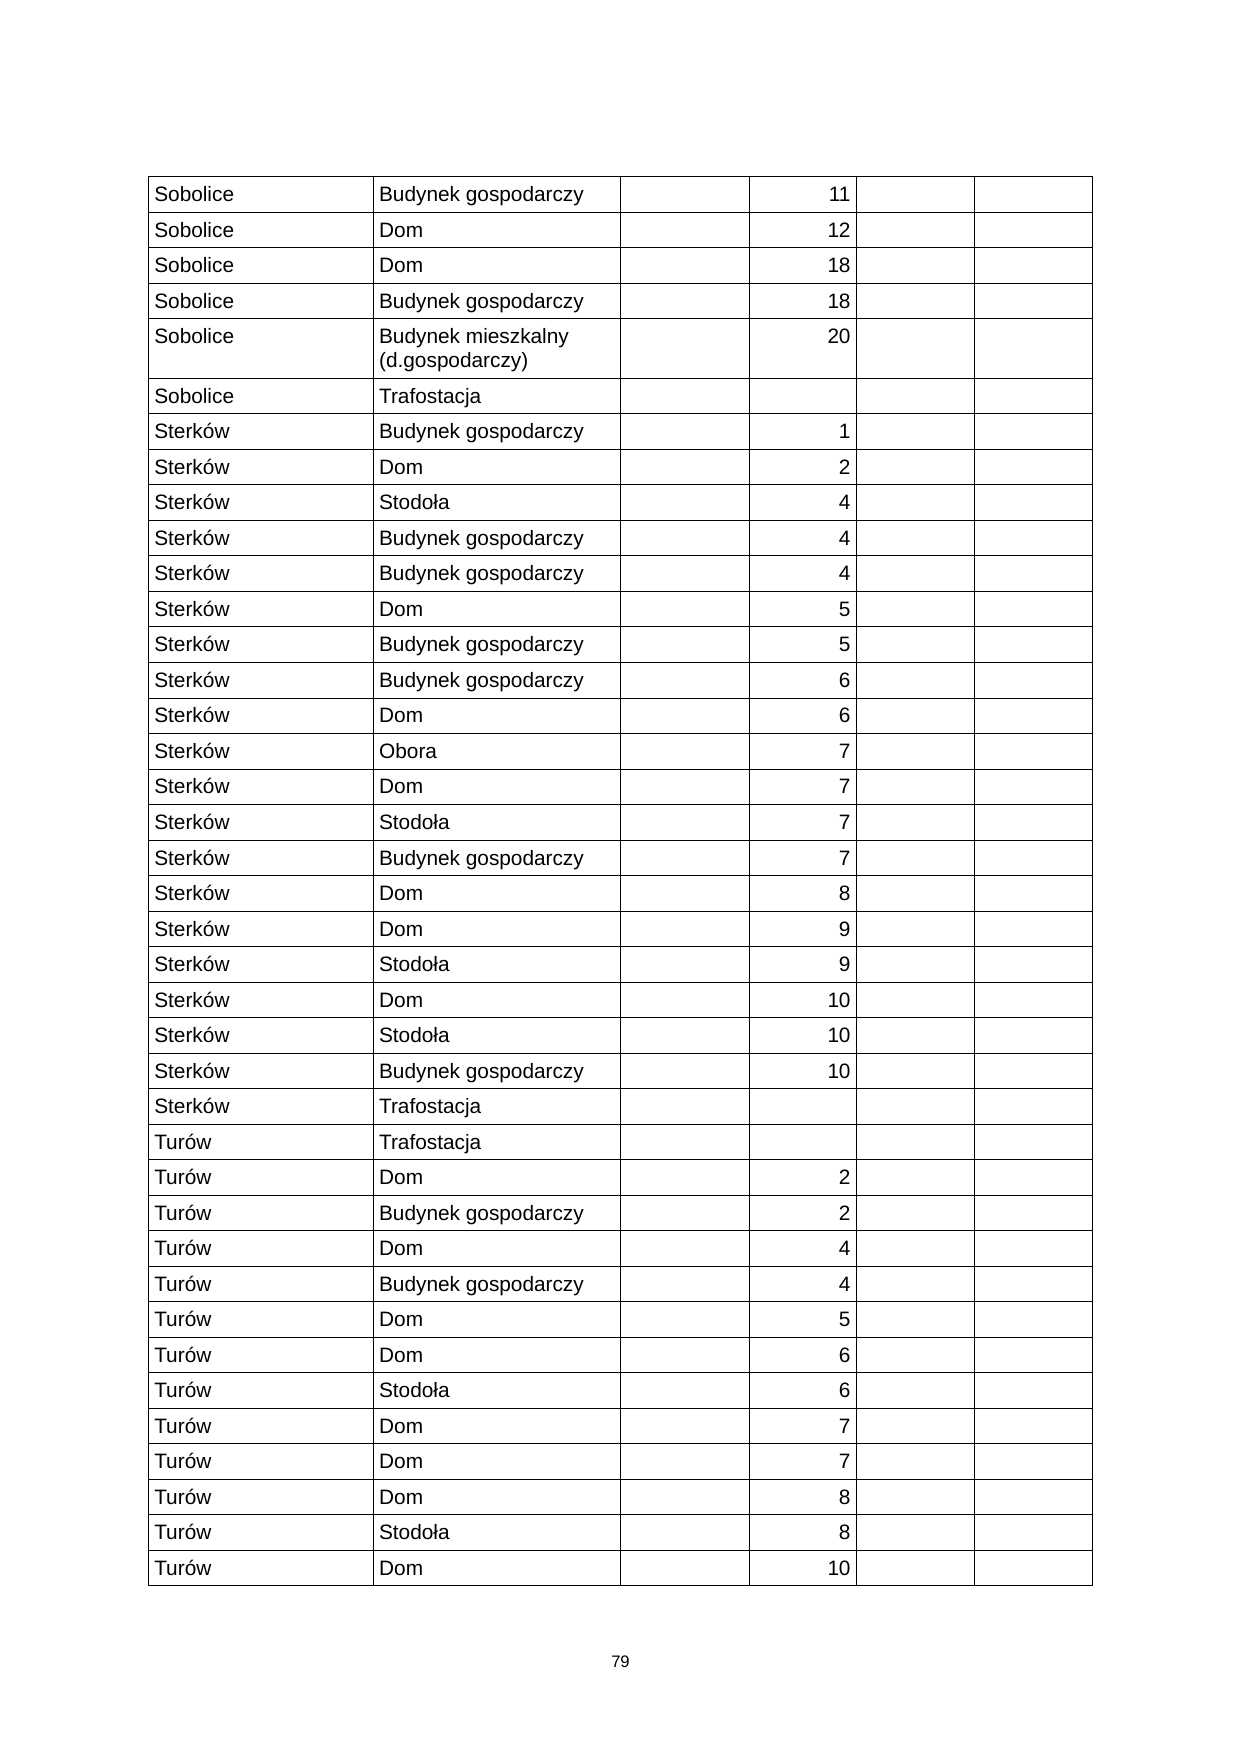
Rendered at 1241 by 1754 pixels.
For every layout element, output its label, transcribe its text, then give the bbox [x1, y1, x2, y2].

table_cell [750, 379, 856, 413]
table_cell [621, 1551, 749, 1585]
table_cell Sobolice [149, 284, 373, 318]
table_cell [750, 1125, 856, 1159]
table_cell Sterków [149, 1089, 373, 1124]
table_cell Dom [374, 912, 620, 946]
table_cell Budynek gospodarczy [374, 1267, 620, 1301]
table_cell Sterków [149, 734, 373, 768]
table_cell Stodoła [374, 1515, 620, 1550]
table_cell [975, 1054, 1092, 1088]
table_cell 7 [750, 770, 856, 804]
table_cell 5 [750, 1302, 856, 1337]
table_cell [975, 841, 1092, 875]
table_cell [621, 983, 749, 1017]
table_cell [975, 627, 1092, 662]
table_cell [975, 912, 1092, 946]
table_cell [975, 485, 1092, 520]
table_cell Sterków [149, 1018, 373, 1053]
table_cell [621, 592, 749, 626]
table_cell Turów [149, 1125, 373, 1159]
table_cell Dom [374, 213, 620, 247]
table_cell [975, 734, 1092, 768]
table_cell Dom [374, 983, 620, 1017]
table_cell [857, 1373, 974, 1408]
table_cell Dom [374, 248, 620, 283]
table_cell [857, 1018, 974, 1053]
table_cell Dom [374, 450, 620, 484]
table_cell Budynek gospodarczy [374, 414, 620, 449]
table_cell Sobolice [149, 379, 373, 413]
table_cell [857, 284, 974, 318]
table_cell [975, 319, 1092, 378]
table_cell 5 [750, 627, 856, 662]
table_cell Turów [149, 1515, 373, 1550]
table_cell [621, 770, 749, 804]
table_cell [975, 521, 1092, 555]
table_cell [975, 284, 1092, 318]
table_cell Sterków [149, 947, 373, 982]
table_cell [621, 627, 749, 662]
table_cell [857, 1409, 974, 1443]
table_cell 4 [750, 521, 856, 555]
table_cell [621, 1515, 749, 1550]
table_cell 5 [750, 592, 856, 626]
table_cell [975, 213, 1092, 247]
table_cell Turów [149, 1196, 373, 1230]
table_cell Sterków [149, 770, 373, 804]
table_cell Sterków [149, 805, 373, 839]
table_cell [621, 699, 749, 733]
table_cell 2 [750, 1196, 856, 1230]
table_cell 8 [750, 1480, 856, 1514]
table_cell [621, 947, 749, 982]
table_cell 7 [750, 1409, 856, 1443]
table_cell 6 [750, 663, 856, 697]
table_cell [621, 1160, 749, 1195]
table_cell [621, 1444, 749, 1479]
table_cell Budynek gospodarczy [374, 841, 620, 875]
table_cell 9 [750, 947, 856, 982]
table_cell [857, 213, 974, 247]
table_cell 18 [750, 284, 856, 318]
table_cell [621, 521, 749, 555]
table_cell 4 [750, 485, 856, 520]
table_cell 4 [750, 1267, 856, 1301]
table_cell 10 [750, 983, 856, 1017]
table_cell [857, 1231, 974, 1266]
table_cell [975, 1515, 1092, 1550]
table_cell Dom [374, 876, 620, 911]
table_cell [975, 1551, 1092, 1585]
table_cell Turów [149, 1444, 373, 1479]
table_cell Stodoła [374, 805, 620, 839]
table_cell [975, 805, 1092, 839]
table_cell [621, 213, 749, 247]
table_cell [975, 1089, 1092, 1124]
table_cell [621, 1089, 749, 1124]
table_cell [857, 1160, 974, 1195]
table_cell [621, 485, 749, 520]
table_cell [621, 1054, 749, 1088]
table_cell Sterków [149, 521, 373, 555]
table_cell [857, 663, 974, 697]
table_cell [975, 1231, 1092, 1266]
table_cell Trafostacja [374, 379, 620, 413]
table_cell [857, 912, 974, 946]
table_cell [621, 556, 749, 591]
table_cell Dom [374, 770, 620, 804]
table_cell [975, 1018, 1092, 1053]
table_cell 4 [750, 1231, 856, 1266]
table_cell [857, 876, 974, 911]
table_cell Dom [374, 1551, 620, 1585]
table_cell 7 [750, 1444, 856, 1479]
table_cell Budynek gospodarczy [374, 1196, 620, 1230]
table_cell Sterków [149, 592, 373, 626]
table_cell Dom [374, 1444, 620, 1479]
table_cell 20 [750, 319, 856, 378]
table_cell [857, 770, 974, 804]
table_cell 10 [750, 1054, 856, 1088]
table_cell 8 [750, 876, 856, 911]
table_cell [621, 912, 749, 946]
table_cell Sterków [149, 912, 373, 946]
table_cell [975, 414, 1092, 449]
table_cell [975, 699, 1092, 733]
table_cell Dom [374, 1231, 620, 1266]
table_cell [975, 983, 1092, 1017]
table_cell 8 [750, 1515, 856, 1550]
table_cell Dom [374, 1409, 620, 1443]
table_cell [975, 556, 1092, 591]
table_cell [857, 414, 974, 449]
table_cell [857, 1338, 974, 1372]
table_cell 1 [750, 414, 856, 449]
table_cell [975, 450, 1092, 484]
table_cell [857, 1267, 974, 1301]
table_cell [857, 1089, 974, 1124]
table_cell Turów [149, 1231, 373, 1266]
table_cell [621, 1018, 749, 1053]
table_cell [975, 1267, 1092, 1301]
table_cell 7 [750, 805, 856, 839]
table_cell Sterków [149, 983, 373, 1017]
table_cell Sterków [149, 663, 373, 697]
table_cell [621, 414, 749, 449]
table_cell [857, 841, 974, 875]
table_cell 6 [750, 699, 856, 733]
table_cell [621, 1267, 749, 1301]
table_cell [857, 983, 974, 1017]
table_cell Budynek mieszkalny (d.gospodarczy) [374, 319, 620, 378]
table_cell Turów [149, 1480, 373, 1514]
table_cell Budynek gospodarczy [374, 177, 620, 212]
table_cell [857, 1125, 974, 1159]
table_cell Stodoła [374, 1373, 620, 1408]
table_cell [621, 663, 749, 697]
table_cell Sterków [149, 876, 373, 911]
table_cell [621, 177, 749, 212]
table_cell 4 [750, 556, 856, 591]
table_cell Sterków [149, 414, 373, 449]
table_cell Turów [149, 1302, 373, 1337]
table_cell Sterków [149, 1054, 373, 1088]
table_cell Dom [374, 699, 620, 733]
table_cell [621, 805, 749, 839]
table_cell 10 [750, 1018, 856, 1053]
table_cell [857, 248, 974, 283]
table_cell 10 [750, 1551, 856, 1585]
table_cell Dom [374, 1338, 620, 1372]
table_cell Turów [149, 1160, 373, 1195]
table_cell Stodoła [374, 1018, 620, 1053]
table_cell Sterków [149, 556, 373, 591]
table_cell [621, 319, 749, 378]
table_cell [975, 248, 1092, 283]
table_cell 6 [750, 1373, 856, 1408]
table_cell [750, 1089, 856, 1124]
table_cell Sterków [149, 450, 373, 484]
table_cell [975, 592, 1092, 626]
table_cell [621, 1196, 749, 1230]
table_cell Budynek gospodarczy [374, 284, 620, 318]
table_cell [975, 663, 1092, 697]
table_cell [975, 1480, 1092, 1514]
table_cell Obora [374, 734, 620, 768]
table_cell Budynek gospodarczy [374, 1054, 620, 1088]
table_cell Dom [374, 1480, 620, 1514]
table_cell [621, 1125, 749, 1159]
table_cell Budynek gospodarczy [374, 663, 620, 697]
table_cell [857, 699, 974, 733]
table_cell [857, 1444, 974, 1479]
table_cell Turów [149, 1267, 373, 1301]
table_cell 2 [750, 1160, 856, 1195]
table_cell Trafostacja [374, 1125, 620, 1159]
table_cell [621, 734, 749, 768]
table_cell [621, 1302, 749, 1337]
table_cell Stodoła [374, 485, 620, 520]
table_cell [857, 1480, 974, 1514]
table_cell [621, 248, 749, 283]
table_cell Sobolice [149, 177, 373, 212]
table_cell Sterków [149, 841, 373, 875]
table_cell Dom [374, 1302, 620, 1337]
table_cell [857, 379, 974, 413]
table_cell [857, 592, 974, 626]
table_cell [621, 1409, 749, 1443]
table_cell [975, 177, 1092, 212]
table_cell [621, 1373, 749, 1408]
table_cell Sterków [149, 699, 373, 733]
table_cell [857, 805, 974, 839]
table_cell Turów [149, 1373, 373, 1408]
table_cell Trafostacja [374, 1089, 620, 1124]
table_cell [621, 841, 749, 875]
table_cell [857, 556, 974, 591]
table_cell [975, 876, 1092, 911]
table_cell [857, 1515, 974, 1550]
table_cell 7 [750, 734, 856, 768]
table_cell [857, 1196, 974, 1230]
table_cell [857, 1054, 974, 1088]
table_cell Sobolice [149, 319, 373, 378]
table_cell [975, 379, 1092, 413]
table_cell [857, 947, 974, 982]
table_cell Sobolice [149, 248, 373, 283]
table_cell [975, 1444, 1092, 1479]
table_cell [975, 1409, 1092, 1443]
table_cell [857, 521, 974, 555]
table_cell Budynek gospodarczy [374, 521, 620, 555]
table_cell [975, 1338, 1092, 1372]
table_cell 11 [750, 177, 856, 212]
table_cell [857, 319, 974, 378]
table_cell Sterków [149, 627, 373, 662]
table_cell [621, 1480, 749, 1514]
table_cell 2 [750, 450, 856, 484]
table_cell Dom [374, 1160, 620, 1195]
table_cell [621, 876, 749, 911]
table_cell Dom [374, 592, 620, 626]
table_cell [621, 1231, 749, 1266]
table_cell 9 [750, 912, 856, 946]
table_cell [621, 450, 749, 484]
table_cell [975, 1373, 1092, 1408]
table_cell [975, 1302, 1092, 1337]
table_cell Turów [149, 1409, 373, 1443]
table_cell [975, 947, 1092, 982]
table_cell Sobolice [149, 213, 373, 247]
table_cell 18 [750, 248, 856, 283]
table_cell Budynek gospodarczy [374, 627, 620, 662]
table_cell Turów [149, 1551, 373, 1585]
table_cell [857, 177, 974, 212]
table_cell Turów [149, 1338, 373, 1372]
table_cell [857, 485, 974, 520]
table_cell [621, 1338, 749, 1372]
table_cell [621, 379, 749, 413]
table_cell Stodoła [374, 947, 620, 982]
table_cell [857, 734, 974, 768]
table_cell 7 [750, 841, 856, 875]
table_cell Budynek gospodarczy [374, 556, 620, 591]
table_cell [857, 1551, 974, 1585]
table_cell [621, 284, 749, 318]
table_cell [975, 1160, 1092, 1195]
table_cell [857, 1302, 974, 1337]
table_cell 6 [750, 1338, 856, 1372]
table_cell [975, 770, 1092, 804]
table_cell Sterków [149, 485, 373, 520]
table_cell [975, 1125, 1092, 1159]
table_cell [857, 450, 974, 484]
table_cell [857, 627, 974, 662]
table_cell 12 [750, 213, 856, 247]
table_cell [975, 1196, 1092, 1230]
